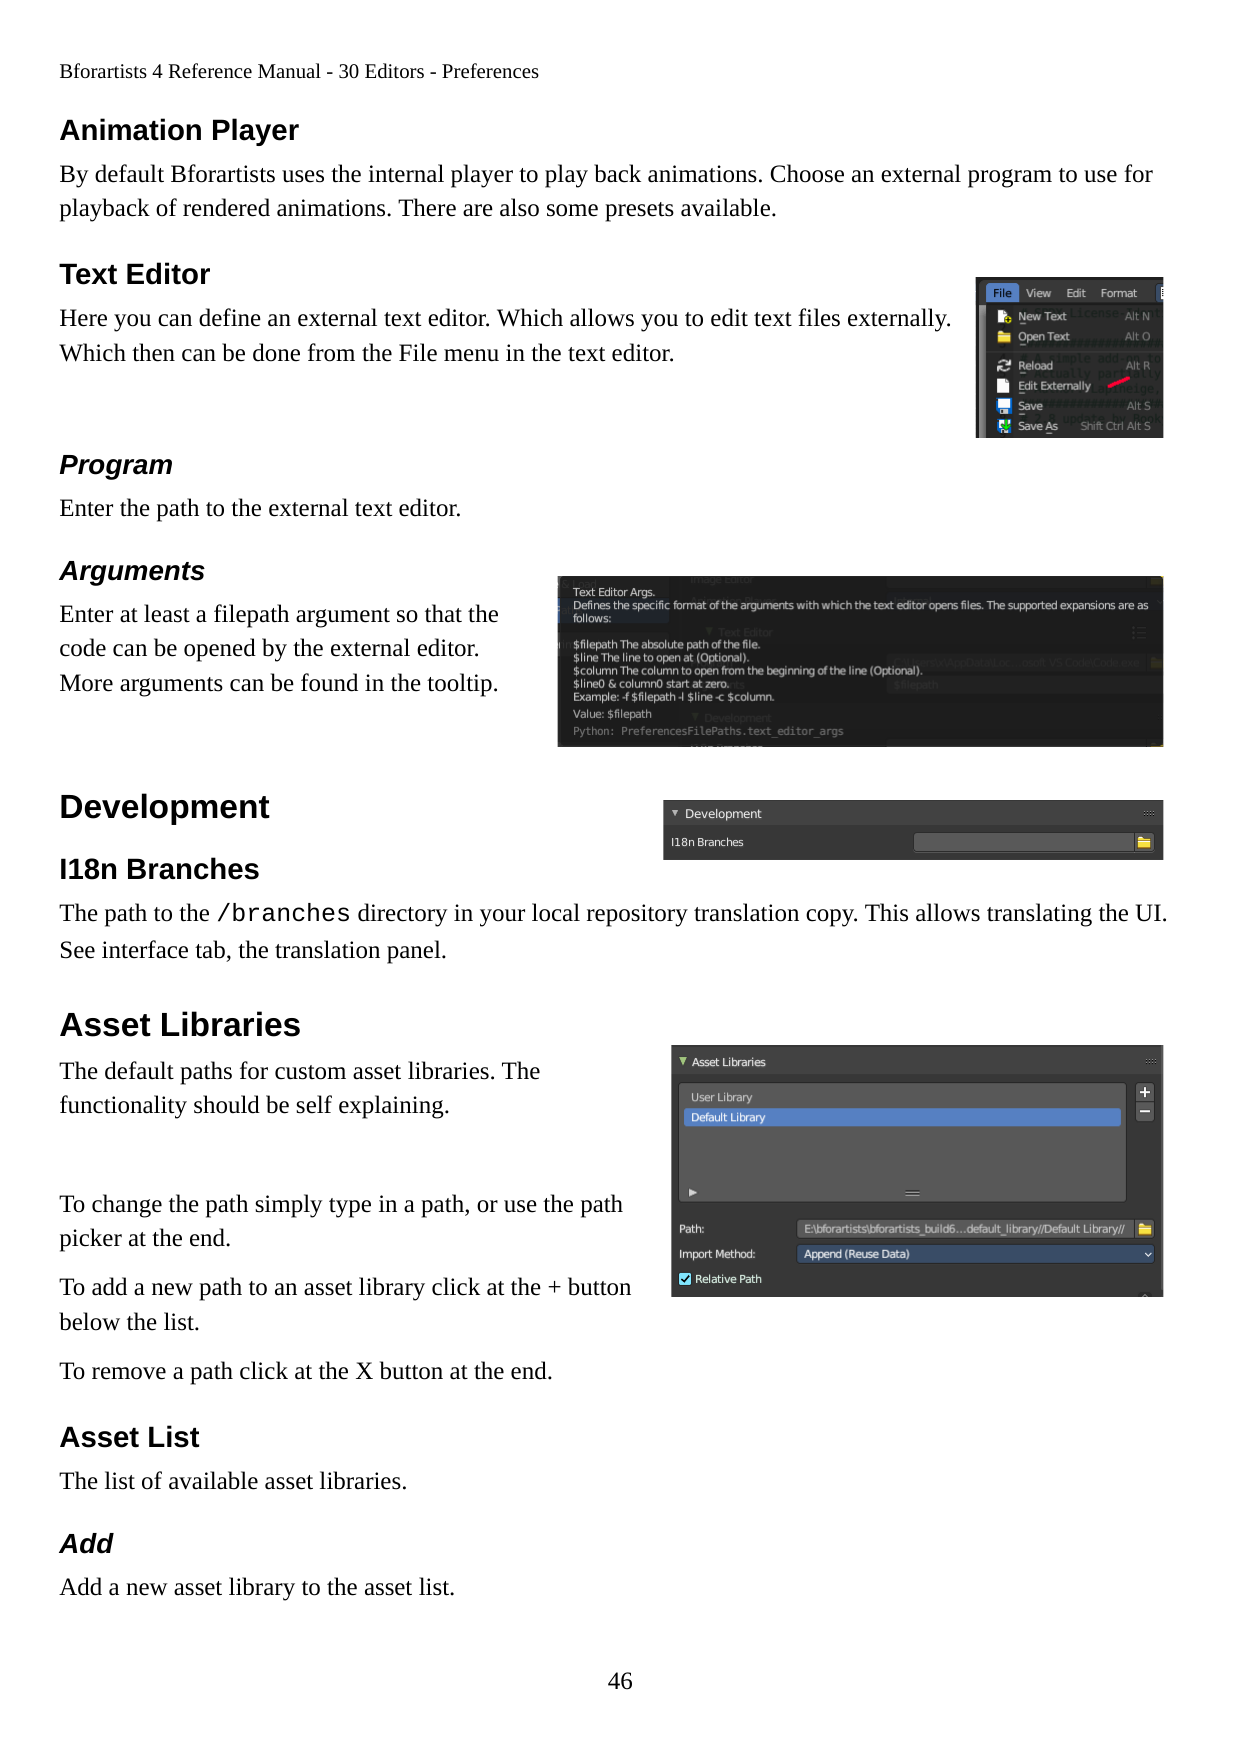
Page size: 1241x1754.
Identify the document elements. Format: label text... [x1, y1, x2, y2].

picture [663, 800, 1164, 860]
subtitle Asset List [59, 1419, 1181, 1453]
picture [557, 576, 1164, 747]
text Enter the path to the external text editor. [59, 493, 1181, 521]
text Enter at least a filepath argument so that the code can be opened by the external editor. More arguments can be found in the tooltip. [59, 599, 557, 696]
picture [671, 1045, 1164, 1297]
text Add a new asset library to the asset list. [59, 1572, 1181, 1600]
subtitle Asset Libraries [59, 1005, 1181, 1044]
text Here you can define an external text editor. Which allows you to edit text files externally. Which then can be done from the File menu in the text editor. [59, 303, 975, 366]
text The list of available asset libraries. [59, 1466, 1181, 1494]
subtitle Text Editor [59, 257, 1181, 291]
subtitle Animation Player [59, 113, 1181, 146]
subtitle Development [59, 787, 1181, 825]
text The path to the /branches directory in your local repository translation copy. This allows translating the UI. See interface tab, the translation panel. [59, 898, 1181, 964]
subtitle Add [59, 1527, 1181, 1559]
picture [975, 277, 1164, 438]
subtitle I18n Branches [59, 852, 1181, 886]
text To remove a path click at the X button at the end. [59, 1356, 1181, 1384]
text The default paths for custom asset libraries. The functionality should be self explaining. [59, 1056, 671, 1119]
subtitle Program [59, 448, 1181, 480]
text To change the path simply type in a path, or use the path picker at the end. [59, 1189, 671, 1252]
subtitle Arguments [59, 554, 1181, 586]
text By default Bforartists uses the internal player to play back animations. Choose an external program to use for playback of rendered animations. There are also some presets available. [59, 159, 1181, 222]
text To add a new path to an asset library click at the + button below the list. [59, 1272, 1181, 1336]
